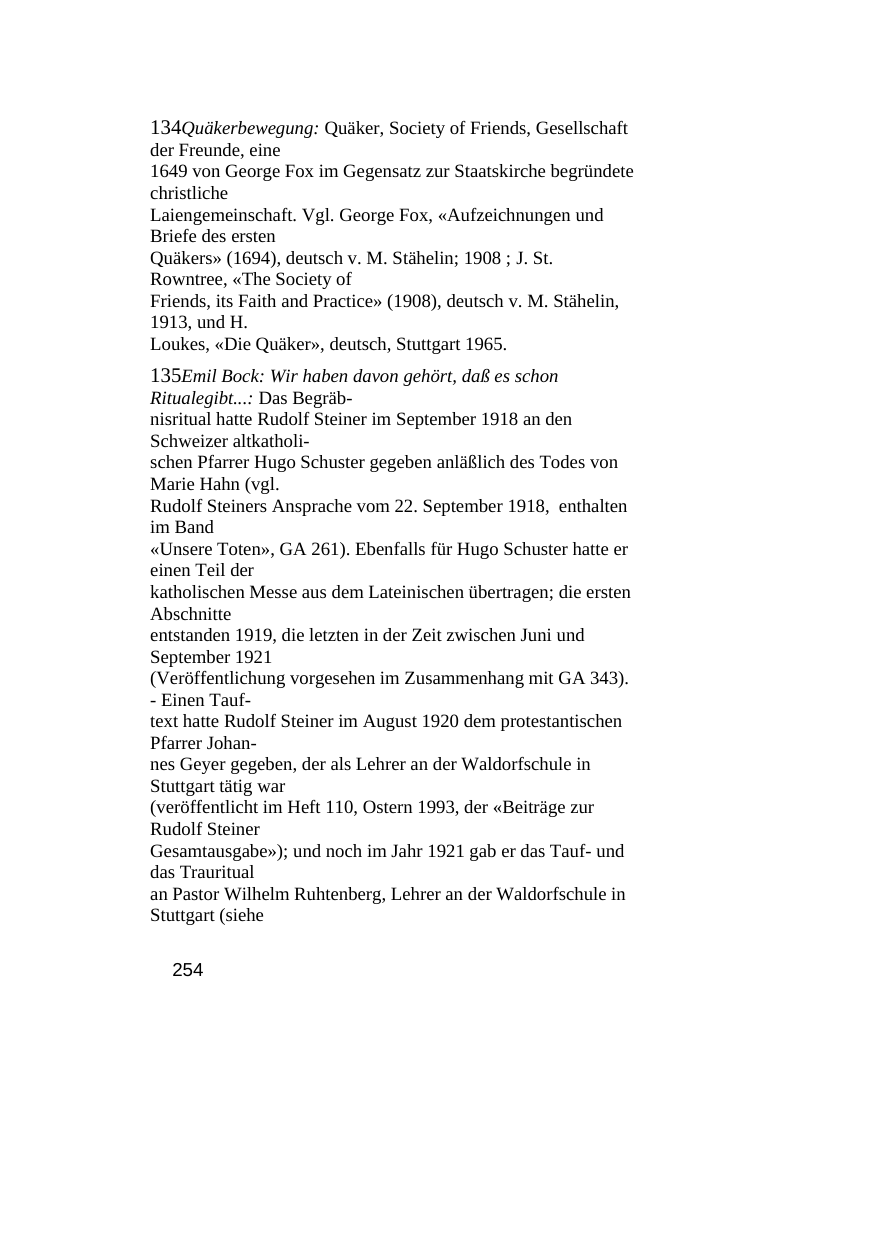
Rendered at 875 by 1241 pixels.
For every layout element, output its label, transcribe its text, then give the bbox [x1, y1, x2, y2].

list Emil Bock: Wir haben davon gehört, daß es schon Ritualegibt...: Das Begräb- nisritual hatte Rudolf Steiner im September 1918 an den Schweizer altkatholi- schen Pfarrer Hugo Schuster gegeben anläßlich des Todes von Marie Hahn (vgl. Rudolf Steiners Ansprache vom 22. September 1918, enthalten im Band «Unsere Toten», GA 261). Ebenfalls für Hugo Schuster hatte er einen Teil der katholischen Messe aus dem Lateinischen übertragen; die ersten Abschnitte entstanden 1919, die letzten in der Zeit zwischen Juni und September 1921 (Veröffentlichung vorgesehen im Zusammenhang mit GA 343). - Einen Tauf- text hatte Rudolf Steiner im August 1920 dem protestantischen Pfarrer Johan- nes Geyer gegeben, der als Lehrer an der Waldorfschule in Stuttgart tätig war (veröffentlicht im Heft 110, Ostern 1993, der «Beiträge zur Rudolf Steiner Gesamtausgabe»); und noch im Jahr 1921 gab er das Tauf- und das Trauritual an Pastor Wilhelm Ruhtenberg, Lehrer an der Waldorfschule in Stuttgart (siehe [150, 363, 635, 926]
text 254 [172, 959, 635, 981]
list Quäkerbewegung: Quäker, Society of Friends, Gesellschaft der Freunde, eine 1649 von George Fox im Gegensatz zur Staatskirche begründete christliche Laiengemeinschaft. Vgl. George Fox, «Aufzeichnungen und Briefe des ersten Quäkers» (1694), deutsch v. M. Stähelin; 1908 ; J. St. Rowntree, «The Society of Friends, its Faith and Practice» (1908), deutsch v. M. Stähelin, 1913, und H. Loukes, «Die Quäker», deutsch, Stuttgart 1965. [150, 115, 635, 354]
